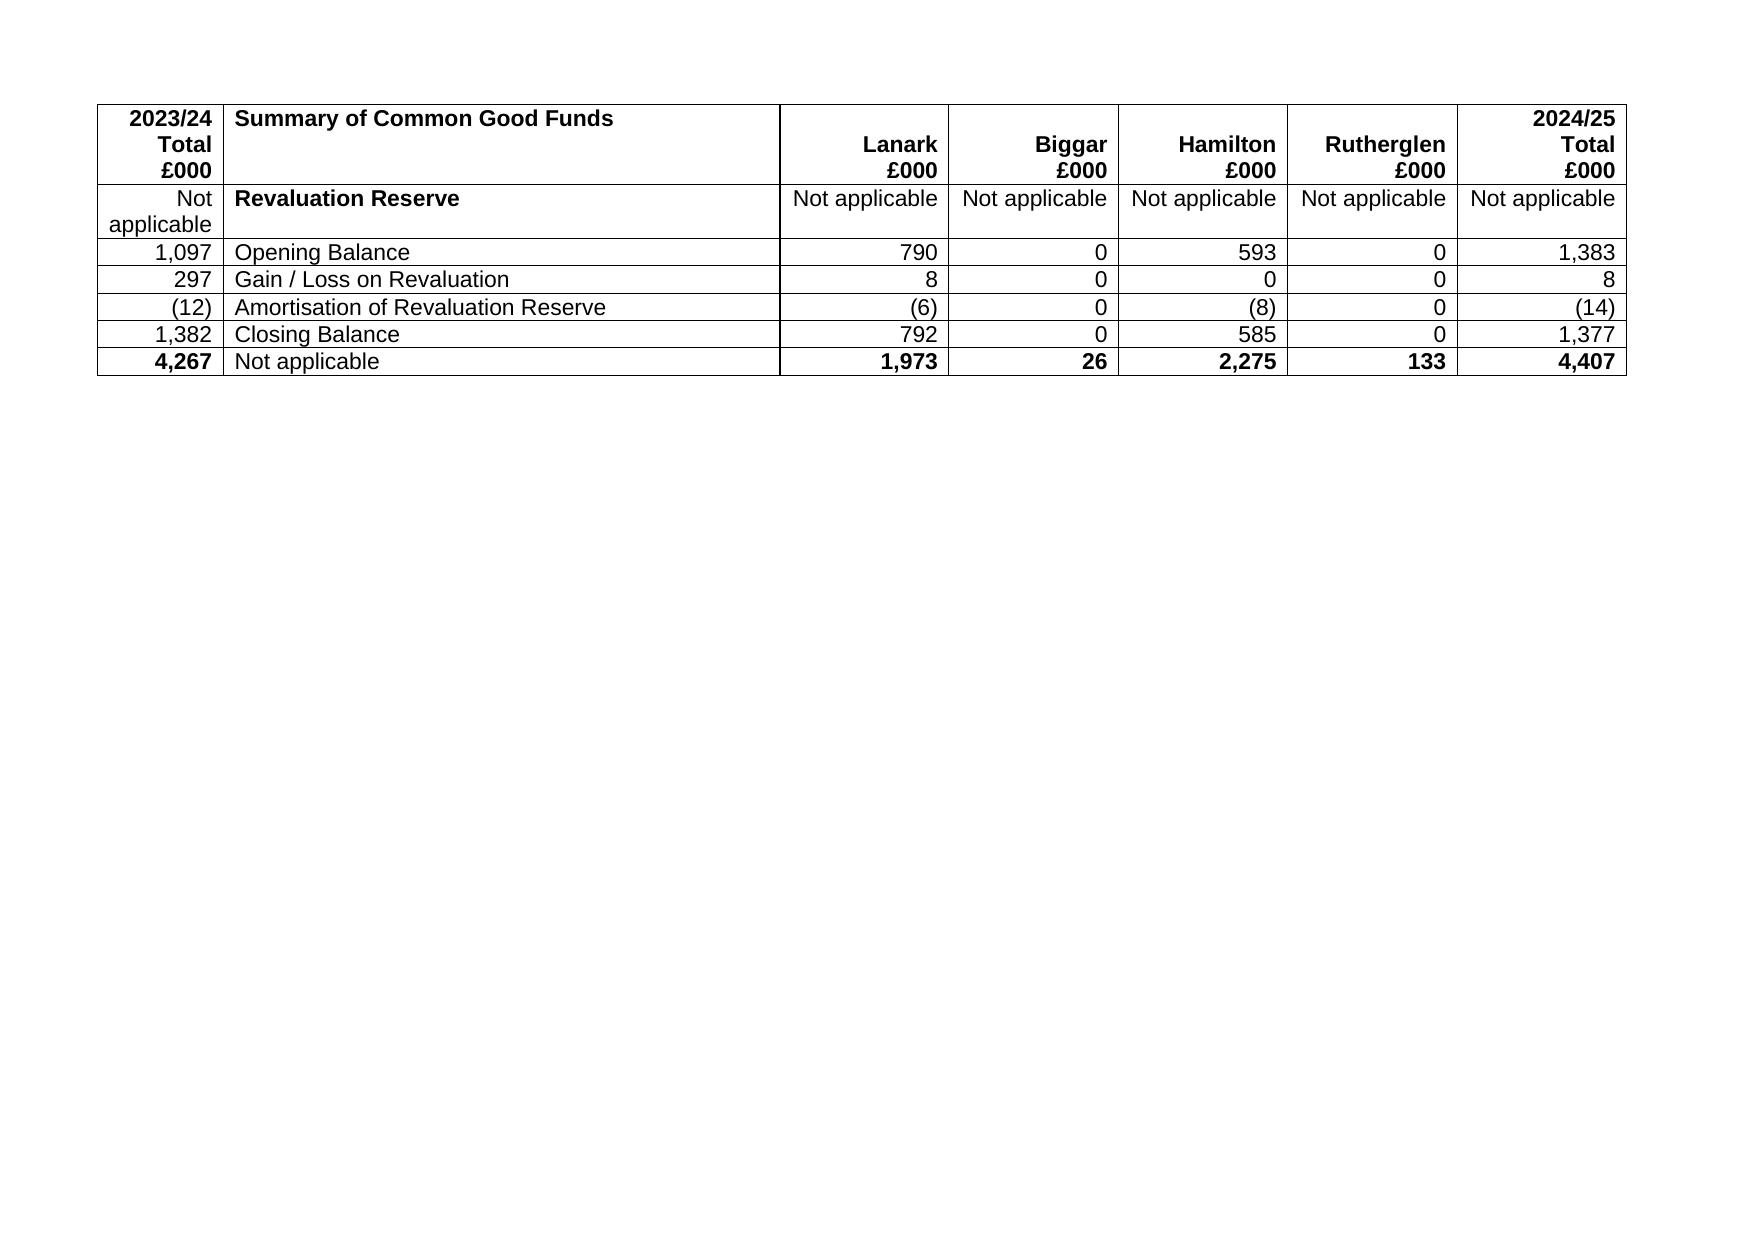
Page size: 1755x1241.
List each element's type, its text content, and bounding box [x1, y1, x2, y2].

table_header Biggar £000 [949, 105, 1118, 184]
table_cell Revaluation Reserve [224, 185, 779, 238]
table_header Rutherglen £000 [1288, 105, 1457, 184]
table_cell 133 [1288, 348, 1457, 374]
table_cell 0 [949, 266, 1118, 292]
table_cell 2,275 [1119, 348, 1287, 374]
table_header 2024/25 Total £000 [1458, 105, 1626, 184]
table_cell 4,407 [1458, 348, 1626, 374]
table_header Summary of Common Good Funds [224, 105, 779, 184]
table_cell 1,973 [781, 348, 948, 374]
table_cell 0 [1288, 321, 1457, 347]
table_cell 0 [949, 321, 1118, 347]
table_cell (14) [1458, 294, 1626, 320]
table_cell Not applicable [1288, 185, 1457, 238]
table_cell Closing Balance [224, 321, 779, 347]
table_cell 792 [781, 321, 948, 347]
table_cell Opening Balance [224, 239, 779, 265]
table_cell 4,267 [98, 348, 223, 374]
table_cell 8 [1458, 266, 1626, 292]
table_cell 585 [1119, 321, 1287, 347]
table_cell 593 [1119, 239, 1287, 265]
table_cell 0 [949, 239, 1118, 265]
table_cell 1,377 [1458, 321, 1626, 347]
table_cell (12) [98, 294, 223, 320]
table_cell Not applicable [1119, 185, 1287, 238]
table_cell Not applicable [781, 185, 948, 238]
table_header 2023/24 Total £000 [98, 105, 223, 184]
table_cell 297 [98, 266, 223, 292]
table_cell 1,097 [98, 239, 223, 265]
table_header Lanark £000 [781, 105, 948, 184]
table_cell Not applicable [98, 185, 223, 238]
table_cell 1,382 [98, 321, 223, 347]
table_cell 0 [1288, 294, 1457, 320]
table_cell Not applicable [224, 348, 779, 374]
table_cell Not applicable [949, 185, 1118, 238]
table_cell Amortisation of Revaluation Reserve [224, 294, 779, 320]
table_cell Not applicable [1458, 185, 1626, 238]
table_cell 790 [781, 239, 948, 265]
table_cell 0 [1288, 266, 1457, 292]
table_cell 26 [949, 348, 1118, 374]
table_cell 1,383 [1458, 239, 1626, 265]
table_cell 0 [1288, 239, 1457, 265]
table_header Hamilton £000 [1119, 105, 1287, 184]
table_cell 0 [949, 294, 1118, 320]
table_cell 0 [1119, 266, 1287, 292]
table_cell (6) [781, 294, 948, 320]
table_cell (8) [1119, 294, 1287, 320]
table_cell 8 [781, 266, 948, 292]
table_cell Gain / Loss on Revaluation [224, 266, 779, 292]
